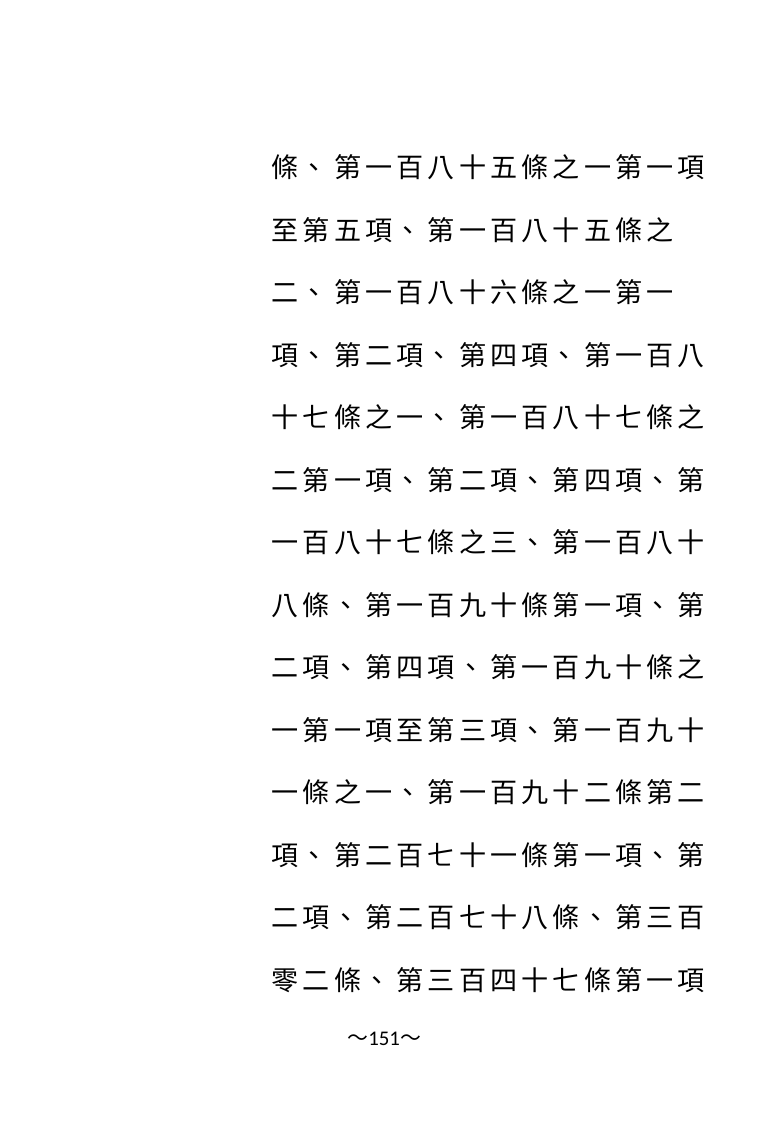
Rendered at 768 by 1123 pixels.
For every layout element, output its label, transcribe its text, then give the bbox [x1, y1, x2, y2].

table_cell [44, 124, 207, 999]
table_cell 條、第一百八十五條之一第一項至第五項、第一百八十五條之二、第一百八十六條之一第一項、第二項、第四項、第一百八十七條之一、第一百八十七條之二第一項、第二項、第四項、第一百八十七條之三、第一百八十八條、第一百九十條第一項、第二項、第四項、第一百九十條之一第一項至第三項、第一百九十一條之一、第一百九十二條第二項、第二百七十一條第一項、第二項、第二百七十八條、第三百零二條、第三百四十七條第一項 [207, 124, 723, 999]
